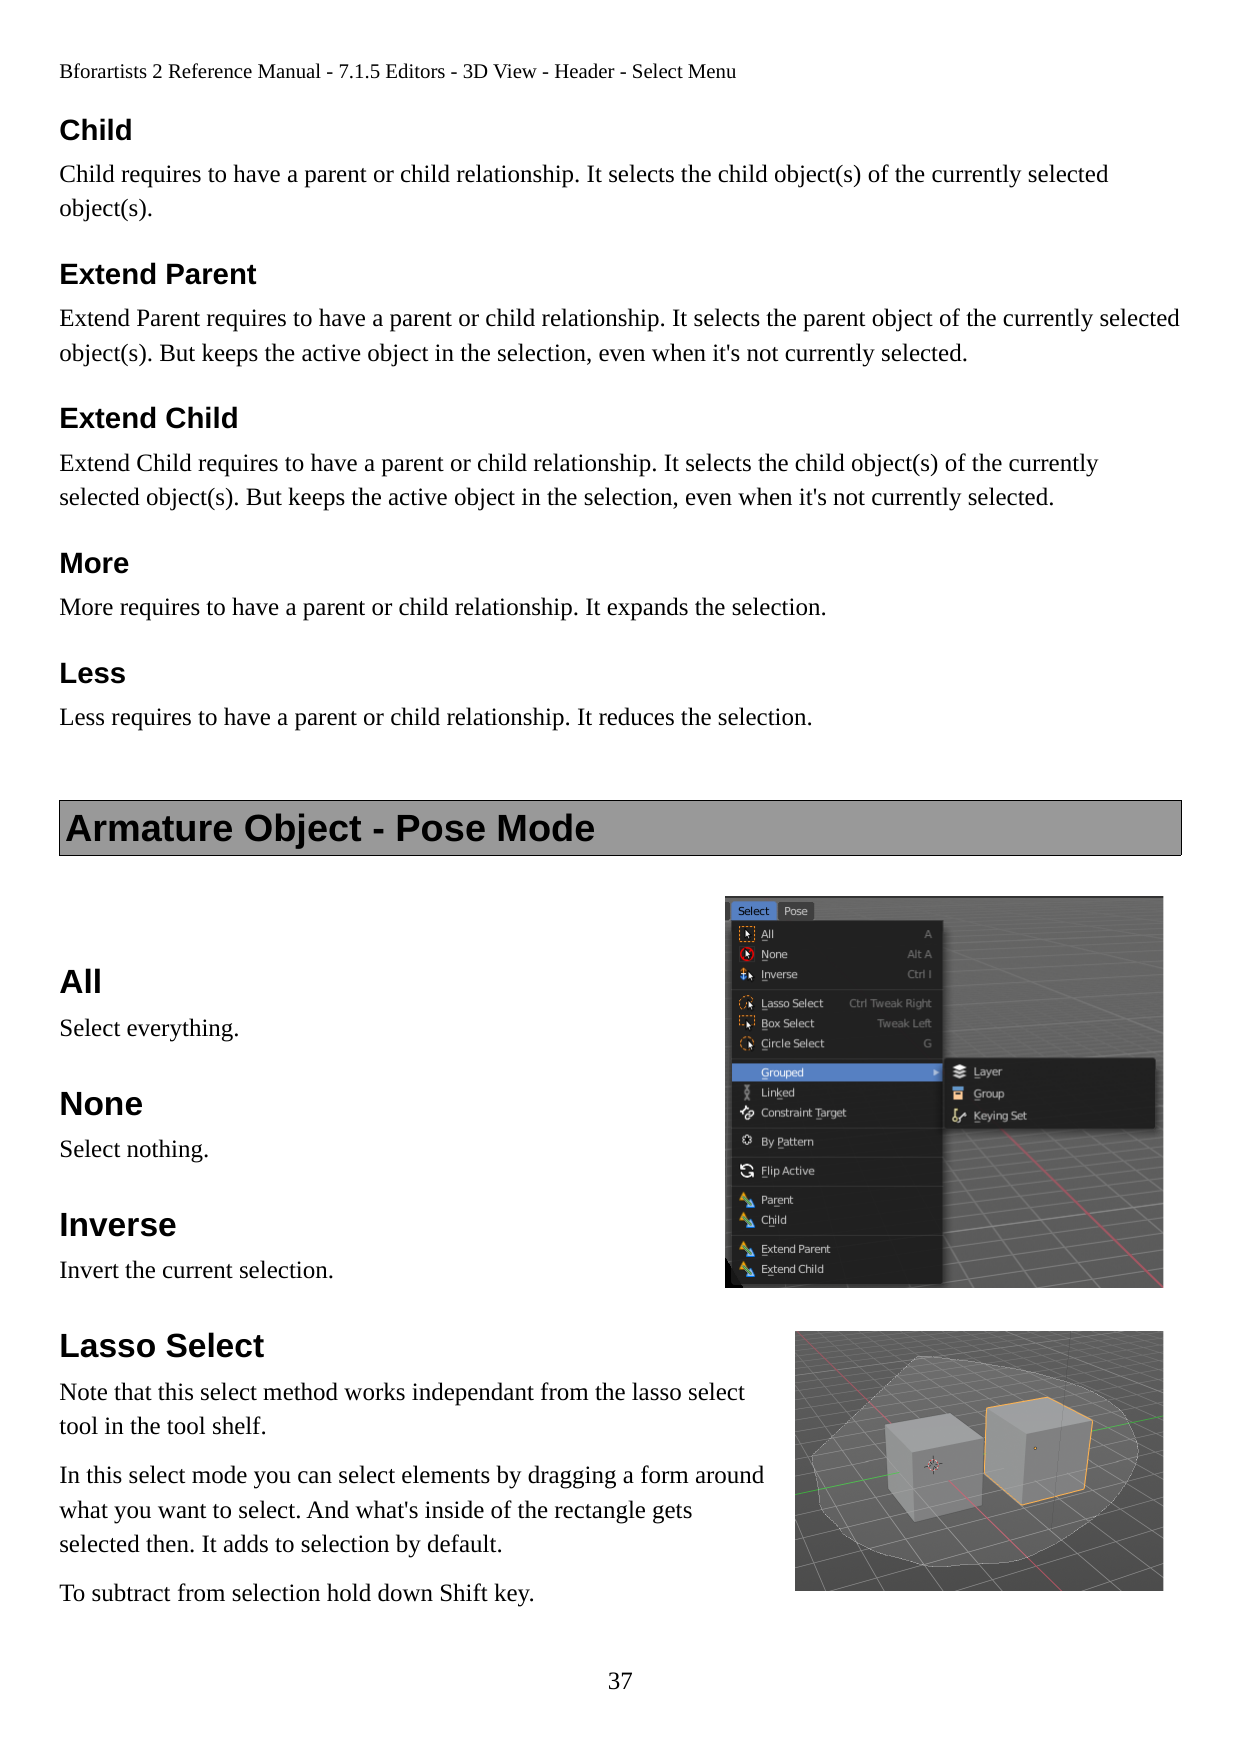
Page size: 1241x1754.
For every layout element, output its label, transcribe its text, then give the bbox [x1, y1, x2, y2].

text Extend Parent requires to have a parent or child relationship. It selects the parent object of the currently selected object(s). But keeps the active object in the selection, even when it's not currently selected. [59, 303, 1181, 366]
text [1164, 1134, 1181, 1163]
text Extend Child requires to have a parent or child relationship. It selects the child object(s) of the currently selected object(s). But keeps the active object in the selection, even when it's not currently selected. [59, 448, 1181, 511]
subtitle Inverse [59, 1204, 725, 1243]
subtitle Lasso Select [59, 1326, 1181, 1364]
subtitle All [59, 962, 725, 1001]
subtitle Less [59, 656, 1181, 689]
subtitle [1164, 1204, 1181, 1243]
picture [795, 1331, 1164, 1591]
subtitle [1164, 962, 1181, 1001]
text Less requires to have a parent or child relationship. It reduces the selection. [59, 702, 1181, 731]
text To subtract from selection hold down Shift key. [59, 1578, 1181, 1607]
table_header Armature Object - Pose Mode [60, 801, 1181, 855]
subtitle Extend Child [59, 401, 1181, 435]
text Select nothing. [59, 1134, 725, 1163]
text In this select mode you can select elements by dragging a form around what you want to select. And what's inside of the rectangle gets selected then. It adds to selection by default. [59, 1460, 795, 1558]
subtitle None [59, 1083, 725, 1122]
picture [725, 896, 1164, 1288]
text [1164, 1013, 1181, 1042]
text More requires to have a parent or child relationship. It expands the selection. [59, 592, 1181, 621]
text Invert the current selection. [59, 1256, 725, 1284]
subtitle Extend Parent [59, 257, 1181, 291]
subtitle [1164, 1083, 1181, 1122]
text Select everything. [59, 1013, 725, 1042]
subtitle More [59, 546, 1181, 579]
text Note that this select method works independant from the lasso select tool in the tool shelf. [59, 1377, 795, 1440]
text Child requires to have a parent or child relationship. It selects the child object(s) of the currently selected object(s). [59, 159, 1181, 222]
subtitle Child [59, 113, 1181, 146]
